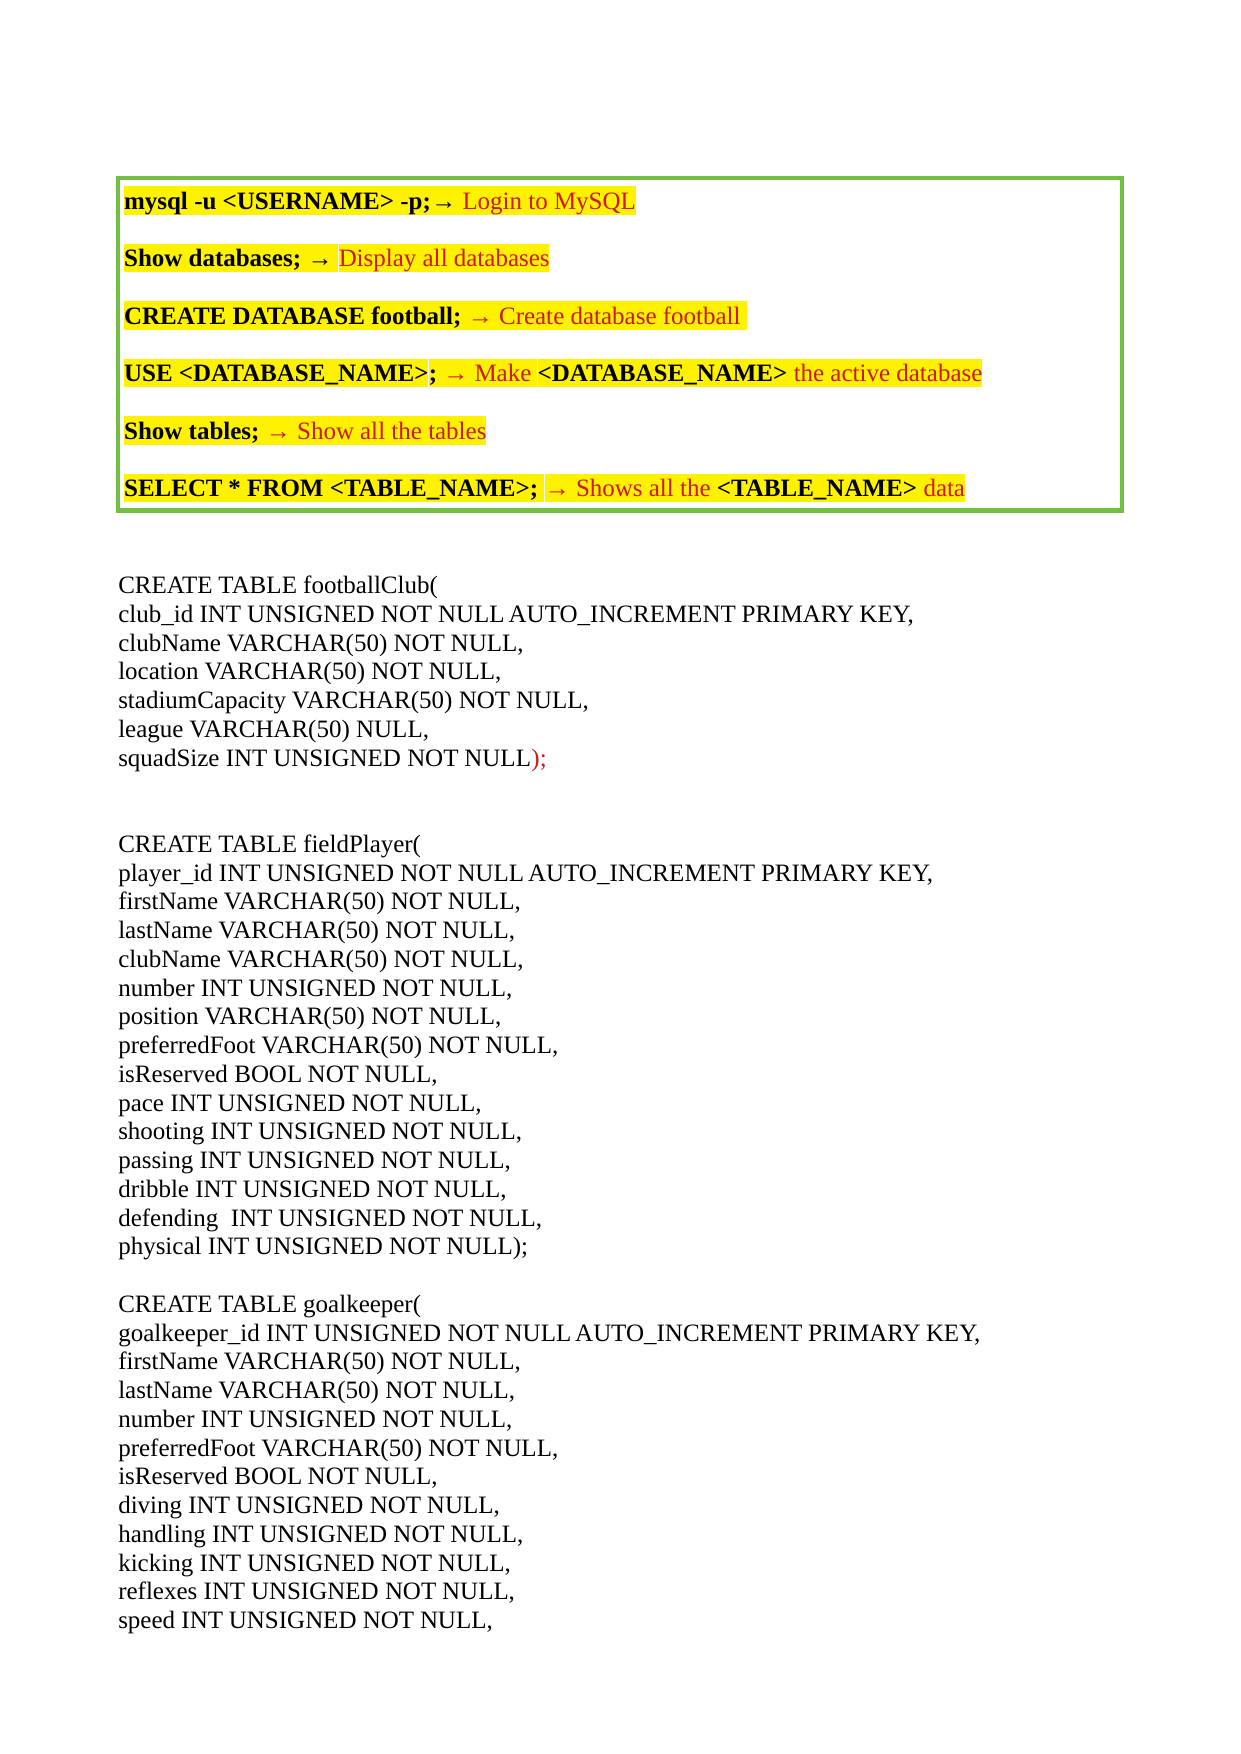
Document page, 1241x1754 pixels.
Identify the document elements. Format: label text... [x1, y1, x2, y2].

text position VARCHAR(50) NOT NULL, [118, 1001, 1122, 1030]
text reflexes INT UNSIGNED NOT NULL, [118, 1576, 1122, 1605]
text CREATE TABLE fieldPlayer( [118, 829, 1122, 858]
text CREATE TABLE footballClub( [118, 570, 1122, 599]
text firstName VARCHAR(50) NOT NULL, [118, 1346, 1122, 1375]
text clubName VARCHAR(50) NOT NULL, [118, 944, 1122, 973]
text CREATE TABLE goalkeeper( [118, 1289, 1122, 1318]
text dribble INT UNSIGNED NOT NULL, [118, 1174, 1122, 1203]
text lastName VARCHAR(50) NOT NULL, [118, 915, 1122, 944]
text speed INT UNSIGNED NOT NULL, [118, 1605, 1122, 1634]
text location VARCHAR(50) NOT NULL, [118, 656, 1122, 685]
text preferredFoot VARCHAR(50) NOT NULL, [118, 1030, 1122, 1059]
text isReserved BOOL NOT NULL, [118, 1059, 1122, 1088]
text goalkeeper_id INT UNSIGNED NOT NULL AUTO_INCREMENT PRIMARY KEY, [118, 1318, 1122, 1346]
text physical INT UNSIGNED NOT NULL); [118, 1231, 1122, 1260]
text squadSize INT UNSIGNED NOT NULL); [118, 743, 1122, 771]
text lastName VARCHAR(50) NOT NULL, [118, 1375, 1122, 1404]
text shooting INT UNSIGNED NOT NULL, [118, 1116, 1122, 1145]
text preferredFoot VARCHAR(50) NOT NULL, [118, 1433, 1122, 1461]
text handling INT UNSIGNED NOT NULL, [118, 1519, 1122, 1548]
text isReserved BOOL NOT NULL, [118, 1461, 1122, 1490]
text club_id INT UNSIGNED NOT NULL AUTO_INCREMENT PRIMARY KEY, [118, 599, 1122, 628]
text pace INT UNSIGNED NOT NULL, [118, 1088, 1122, 1116]
text diving INT UNSIGNED NOT NULL, [118, 1490, 1122, 1519]
text player_id INT UNSIGNED NOT NULL AUTO_INCREMENT PRIMARY KEY, [118, 858, 1122, 886]
text number INT UNSIGNED NOT NULL, [118, 1404, 1122, 1433]
text defending INT UNSIGNED NOT NULL, [118, 1203, 1122, 1231]
text passing INT UNSIGNED NOT NULL, [118, 1145, 1122, 1174]
text firstName VARCHAR(50) NOT NULL, [118, 886, 1122, 915]
text league VARCHAR(50) NULL, [118, 714, 1122, 743]
text clubName VARCHAR(50) NOT NULL, [118, 628, 1122, 656]
text kicking INT UNSIGNED NOT NULL, [118, 1548, 1122, 1576]
table_header mysql -u <USERNAME> -p;→ Login to MySQL Show databases; → Display all databases CREATE DATABASE football; → Create database football USE <DATABASE_NAME>; → Make <DATABASE_NAME> the active database Show tables; → Show all the tables SELECT * FROM <TABLE_NAME>; → Shows all the <TABLE_NAME> data [120, 180, 1120, 508]
text number INT UNSIGNED NOT NULL, [118, 973, 1122, 1001]
text stadiumCapacity VARCHAR(50) NOT NULL, [118, 685, 1122, 714]
